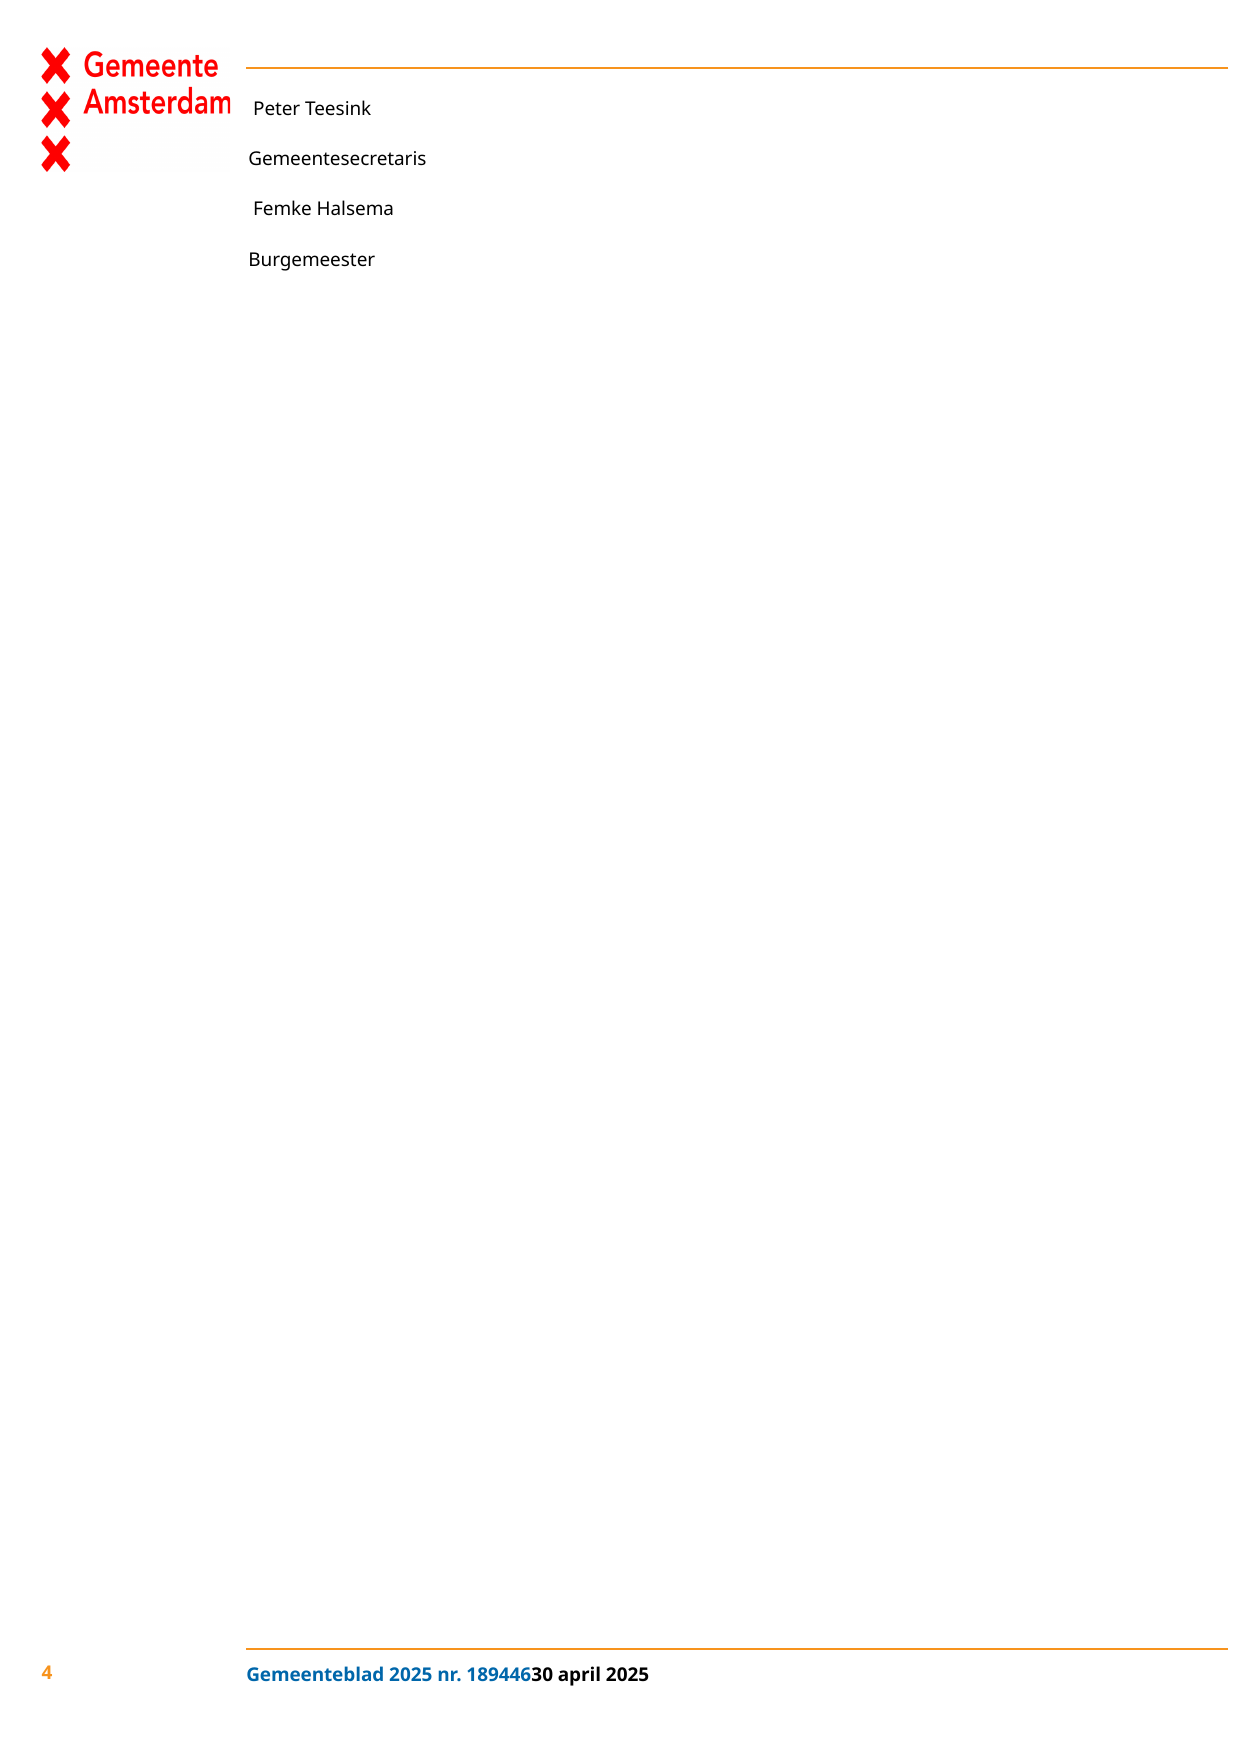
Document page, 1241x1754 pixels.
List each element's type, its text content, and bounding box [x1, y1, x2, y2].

text Gemeentesecretaris [248, 145, 1152, 171]
picture [41, 47, 231, 172]
text Femke Halsema [248, 196, 1152, 221]
text Burgemeester [248, 246, 1152, 272]
text Peter Teesink [248, 95, 1152, 121]
